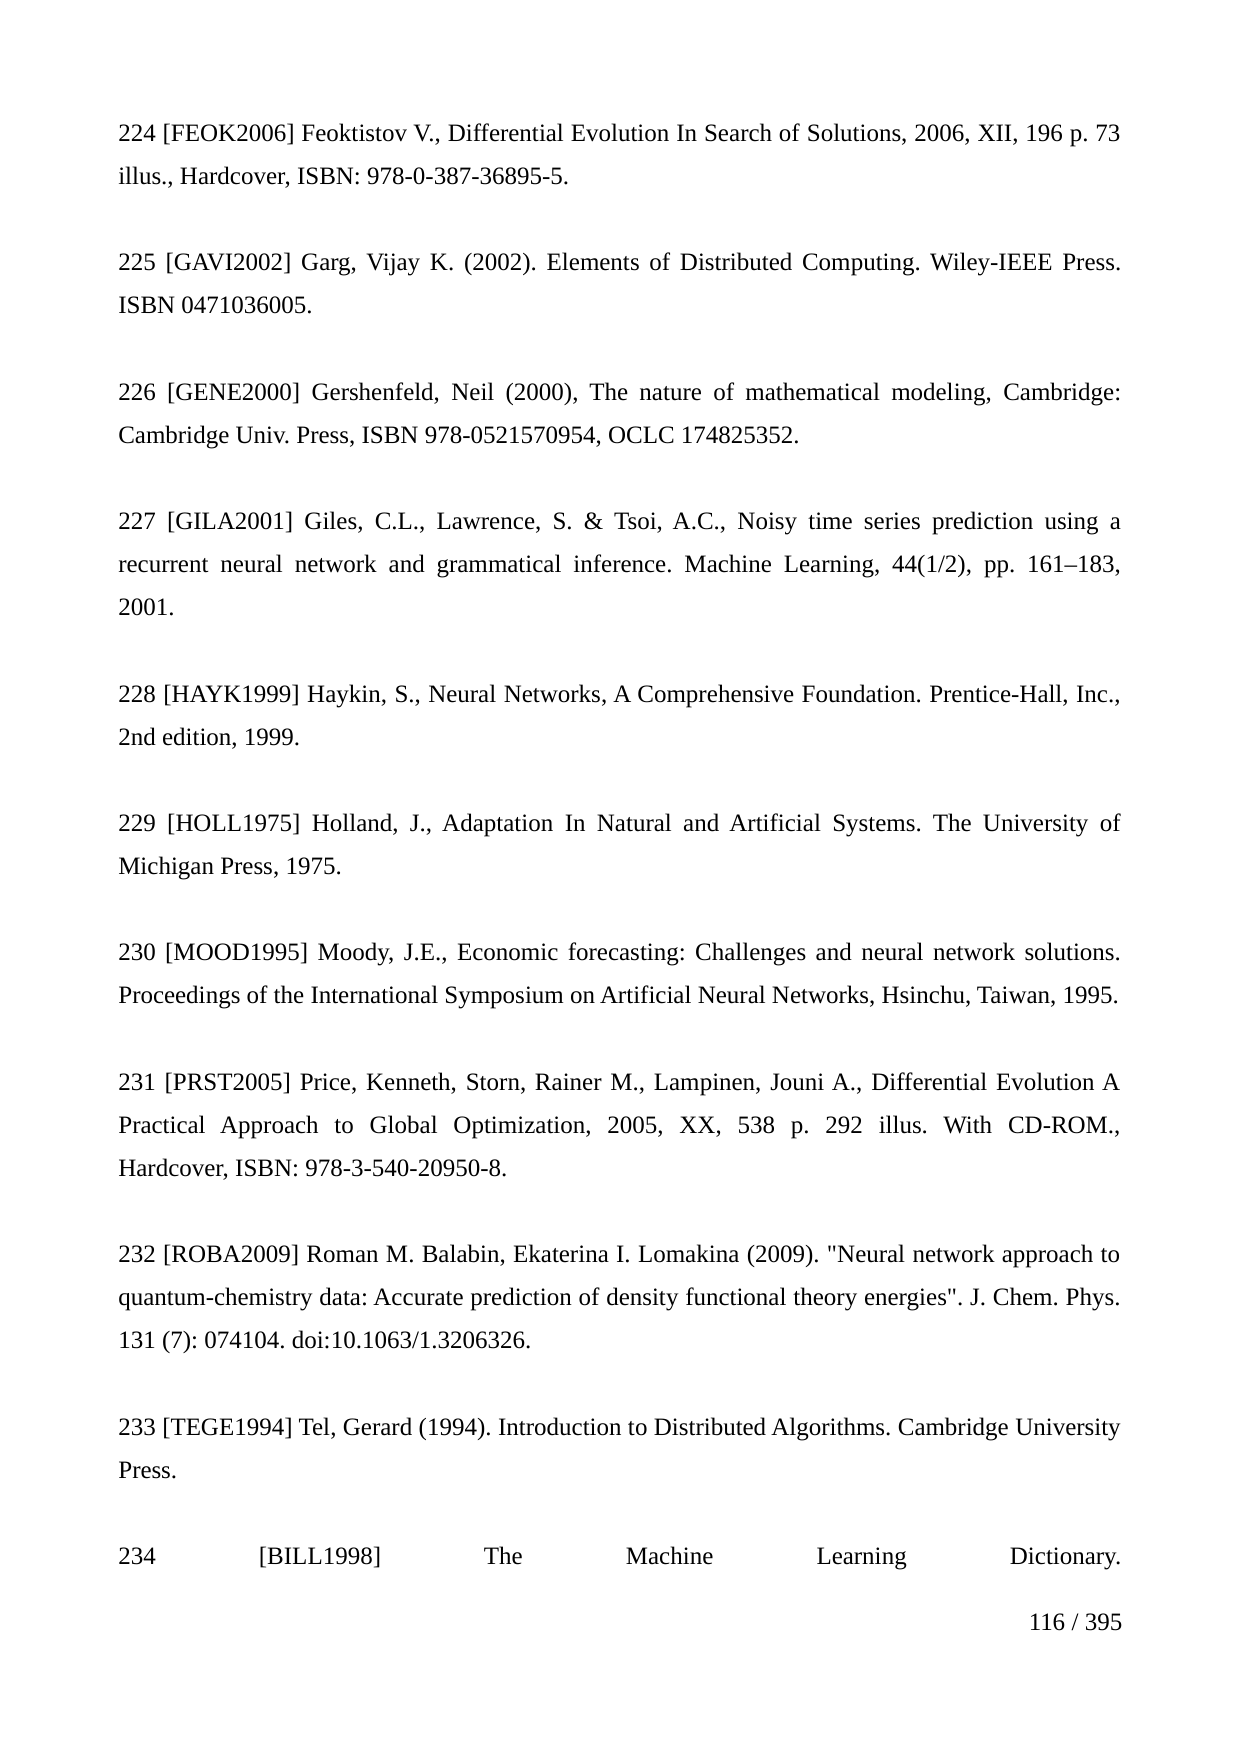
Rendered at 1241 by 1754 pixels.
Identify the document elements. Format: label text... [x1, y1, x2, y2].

text 224 [FEOK2006] Feoktistov V., Differential Evolution In Search of Solutions, 2006, XII, 196 p. 73 illus., Hardcover, ISBN: 978-0-387-36895-5. [118, 118, 1122, 190]
text 225 [GAVI2002] Garg, Vijay K. (2002). Elements of Distributed Computing. Wiley-IEEE Press. ISBN 0471036005. [118, 247, 1122, 319]
text 228 [HAYK1999] Haykin, S., Neural Networks, A Comprehensive Foundation. Prentice-Hall, Inc., 2nd edition, 1999. [118, 679, 1122, 751]
text 233 [TEGE1994] Tel, Gerard (1994). Introduction to Distributed Algorithms. Cambridge University Press. [118, 1412, 1122, 1484]
text 231 [PRST2005] Price, Kenneth, Storn, Rainer M., Lampinen, Jouni A., Differential Evolution A Practical Approach to Global Optimization, 2005, XX, 538 p. 292 illus. With CD-ROM., Hardcover, ISBN: 978-3-540-20950-8. [118, 1067, 1122, 1182]
text 229 [HOLL1975] Holland, J., Adaptation In Natural and Artificial Systems. The University of Michigan Press, 1975. [118, 808, 1122, 880]
text 230 [MOOD1995] Moody, J.E., Economic forecasting: Challenges and neural network solutions. Proceedings of the International Symposium on Artificial Neural Networks, Hsinchu, Taiwan, 1995. [118, 937, 1122, 1009]
text 232 [ROBA2009] Roman M. Balabin, Ekaterina I. Lomakina (2009). "Neural network approach to quantum-chemistry data: Accurate prediction of density functional theory energies". J. Chem. Phys. 131 (7): 074104. doi:10.1063/1.3206326. [118, 1239, 1122, 1354]
text 234 [BILL1998] The Machine Learning Dictionary. [118, 1541, 1122, 1570]
text 227 [GILA2001] Giles, C.L., Lawrence, S. & Tsoi, A.C., Noisy time series prediction using a recurrent neural network and grammatical inference. Machine Learning, 44(1/2), pp. 161–183, 2001. [118, 506, 1122, 621]
text 226 [GENE2000] Gershenfeld, Neil (2000), The nature of mathematical modeling, Cambridge: Cambridge Univ. Press, ISBN 978-0521570954, OCLC 174825352. [118, 377, 1122, 449]
